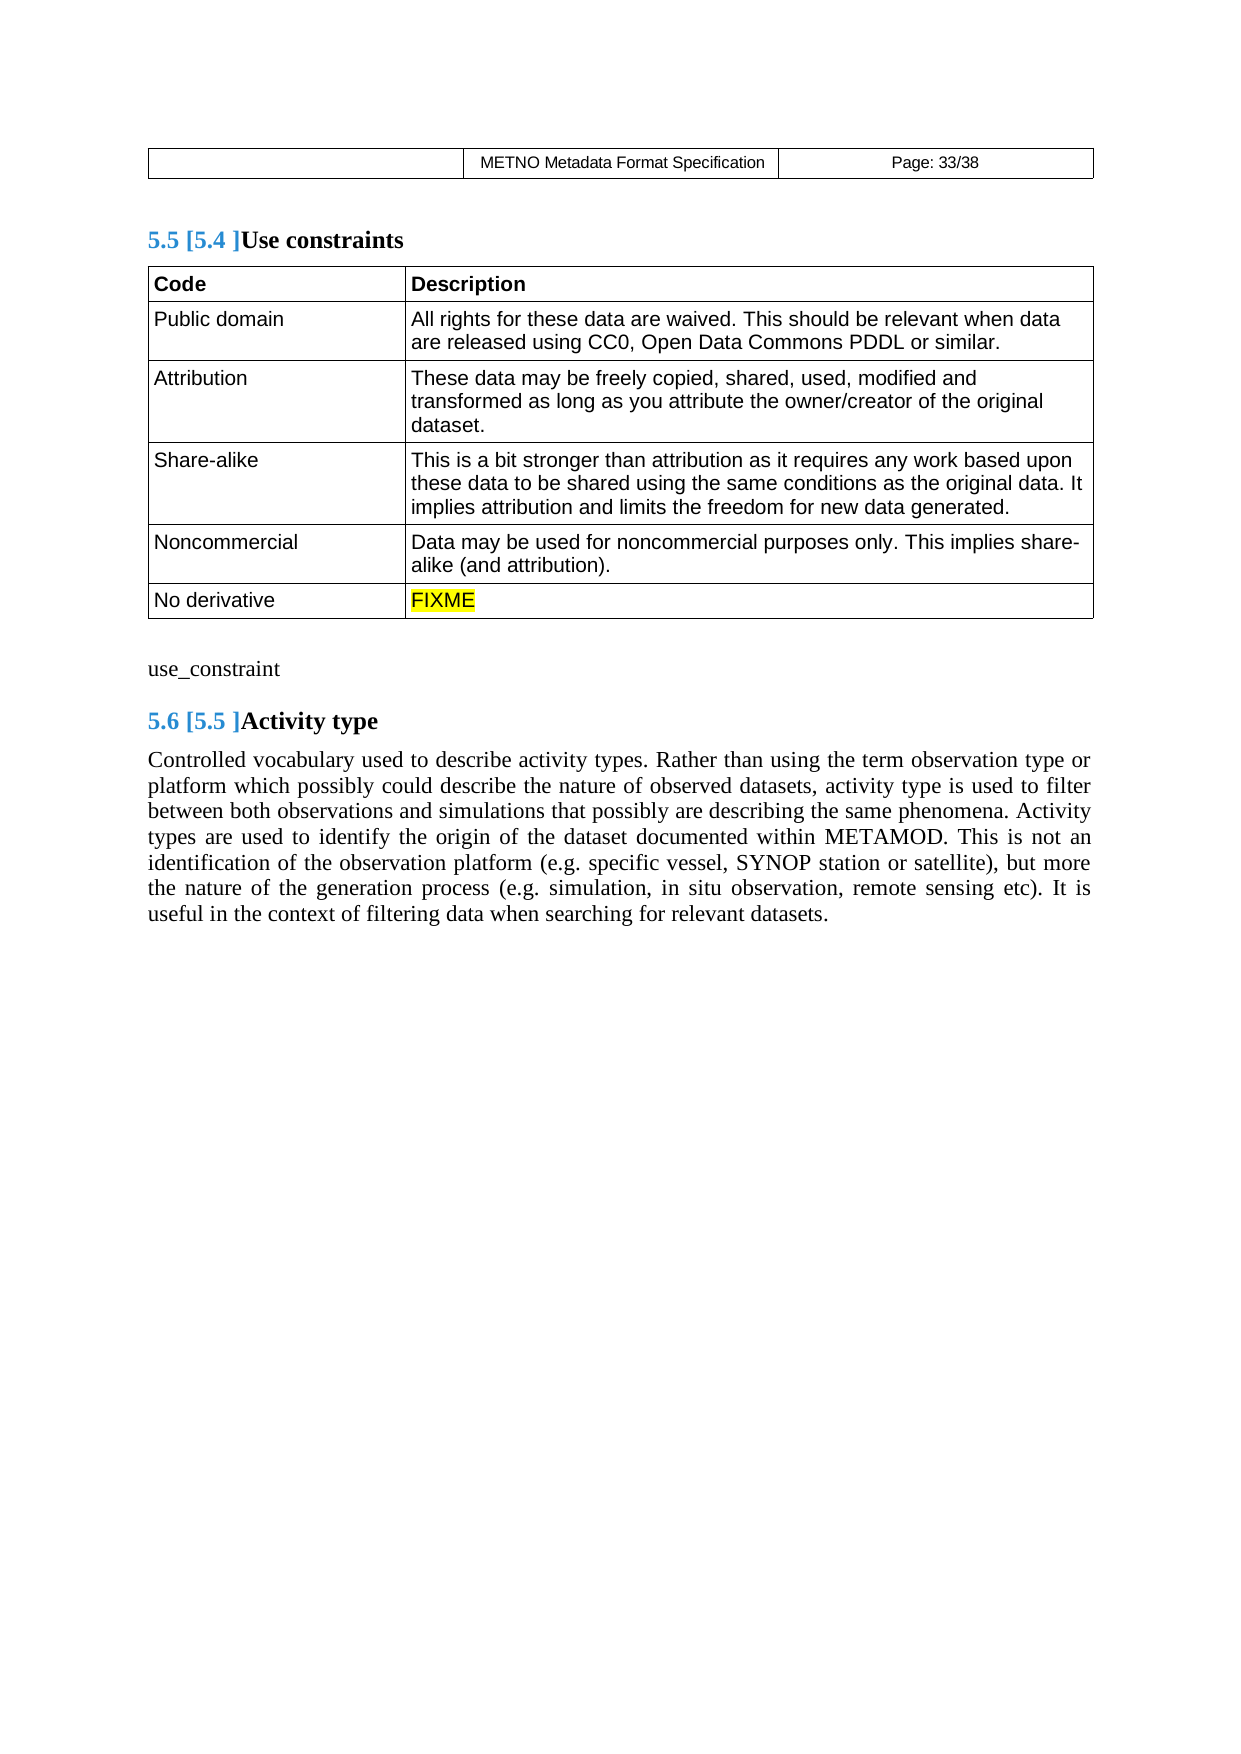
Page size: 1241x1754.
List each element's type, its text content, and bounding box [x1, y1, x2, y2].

text use_constraint [148, 656, 1093, 682]
subtitle Activity type [148, 707, 1093, 735]
text Controlled vocabulary used to describe activity types. Rather than using the term observation type or platform which possibly could describe the nature of observed datasets, activity type is used to filter between both observations and simulations that possibly are describing the same phenomena. Activity types are used to identify the origin of the dataset documented within METAMOD. This is not an identification of the observation platform (e.g. specific vessel, SYNOP station or satellite), but more the nature of the generation process (e.g. simulation, in situ observation, remote sensing etc). It is useful in the context of filtering data when searching for relevant datasets. [148, 747, 1093, 926]
table_cell Data may be used for noncommercial purposes only. This implies share-alike (and attribution). [406, 525, 1093, 583]
table_cell These data may be freely copied, shared, used, modified and transformed as long as you attribute the owner/creator of the original dataset. [406, 361, 1093, 442]
subtitle Use constraints [148, 226, 1093, 254]
table_cell No derivative [149, 584, 405, 618]
table_cell FIXME [406, 584, 1093, 618]
table_cell Attribution [149, 361, 405, 442]
table_header Code [149, 267, 405, 301]
table_cell Public domain [149, 302, 405, 360]
table_cell Share-alike [149, 443, 405, 524]
table_header Description [406, 267, 1093, 301]
table_cell This is a bit stronger than attribution as it requires any work based upon these data to be shared using the same conditions as the original data. It implies attribution and limits the freedom for new data generated. [406, 443, 1093, 524]
table_cell All rights for these data are waived. This should be relevant when data are released using CC0, Open Data Commons PDDL or similar. [406, 302, 1093, 360]
table_cell Noncommercial [149, 525, 405, 583]
